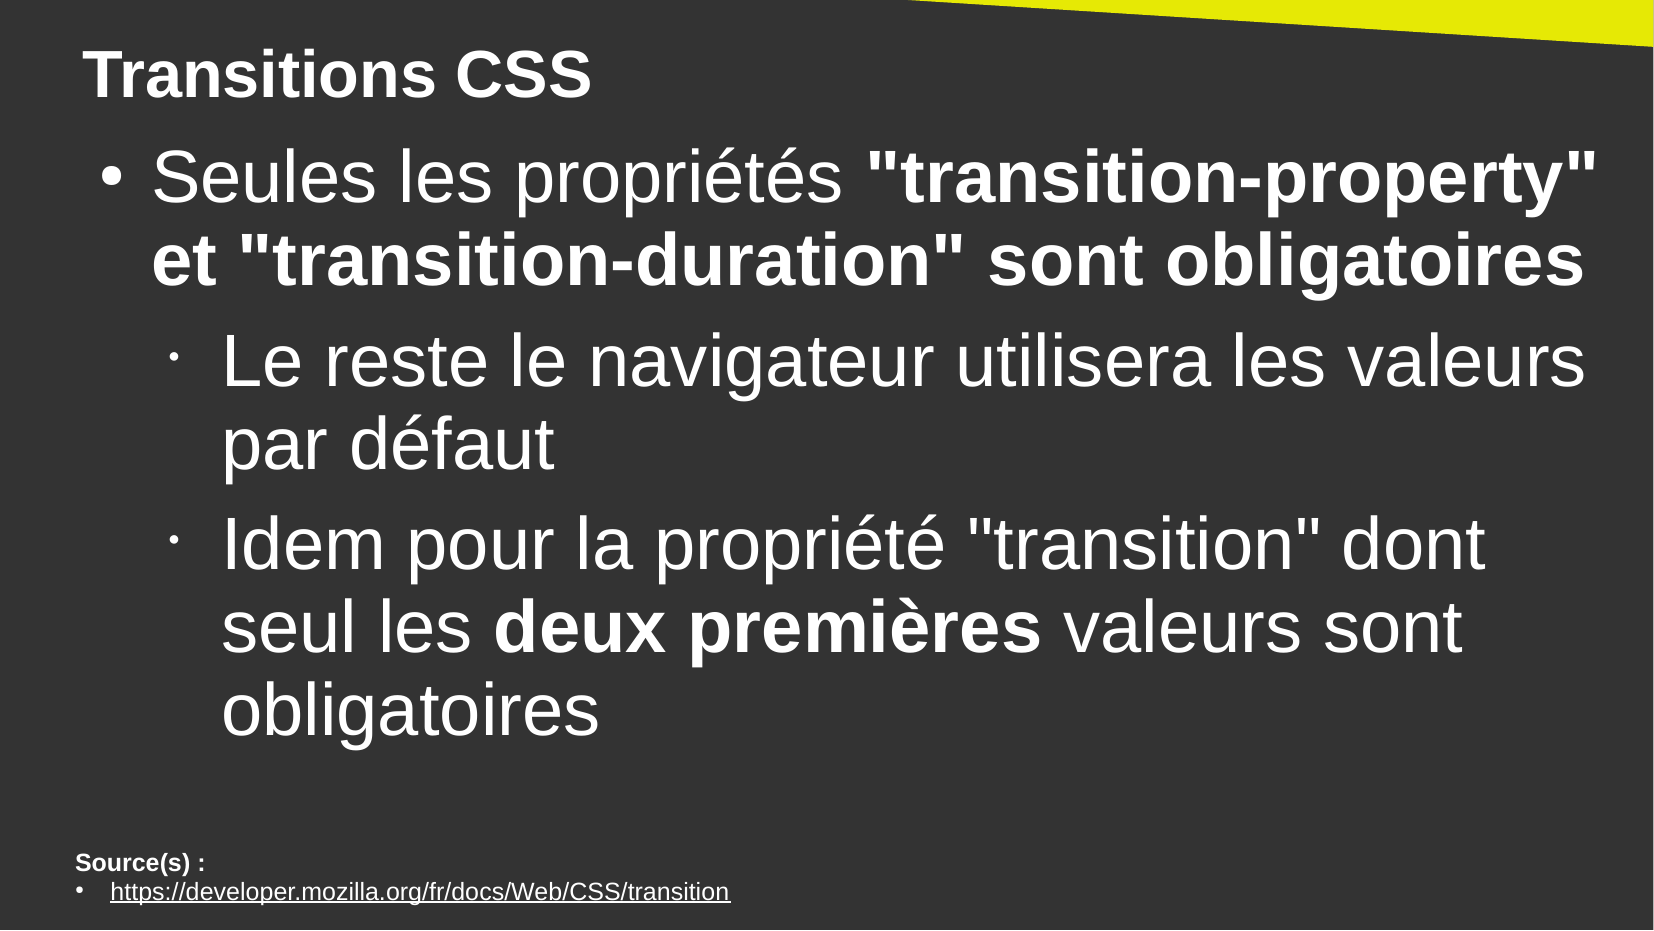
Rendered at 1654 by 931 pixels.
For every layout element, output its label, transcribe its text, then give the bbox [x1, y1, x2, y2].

title Transitions CSS [82, 37, 1571, 114]
text_box Source(s) : https://developer.mozilla.org/fr/docs/Web/CSS/transition [60, 841, 1546, 931]
text_box [907, 0, 1654, 47]
list Seules les propriétés "transition-property" et "transition-duration" sont obligatoires Le reste le navigateur utilisera les valeurs par défaut Idem pour la propriété "transition" dont seul les deux premières valeurs sont obligatoires [80, 135, 1620, 756]
